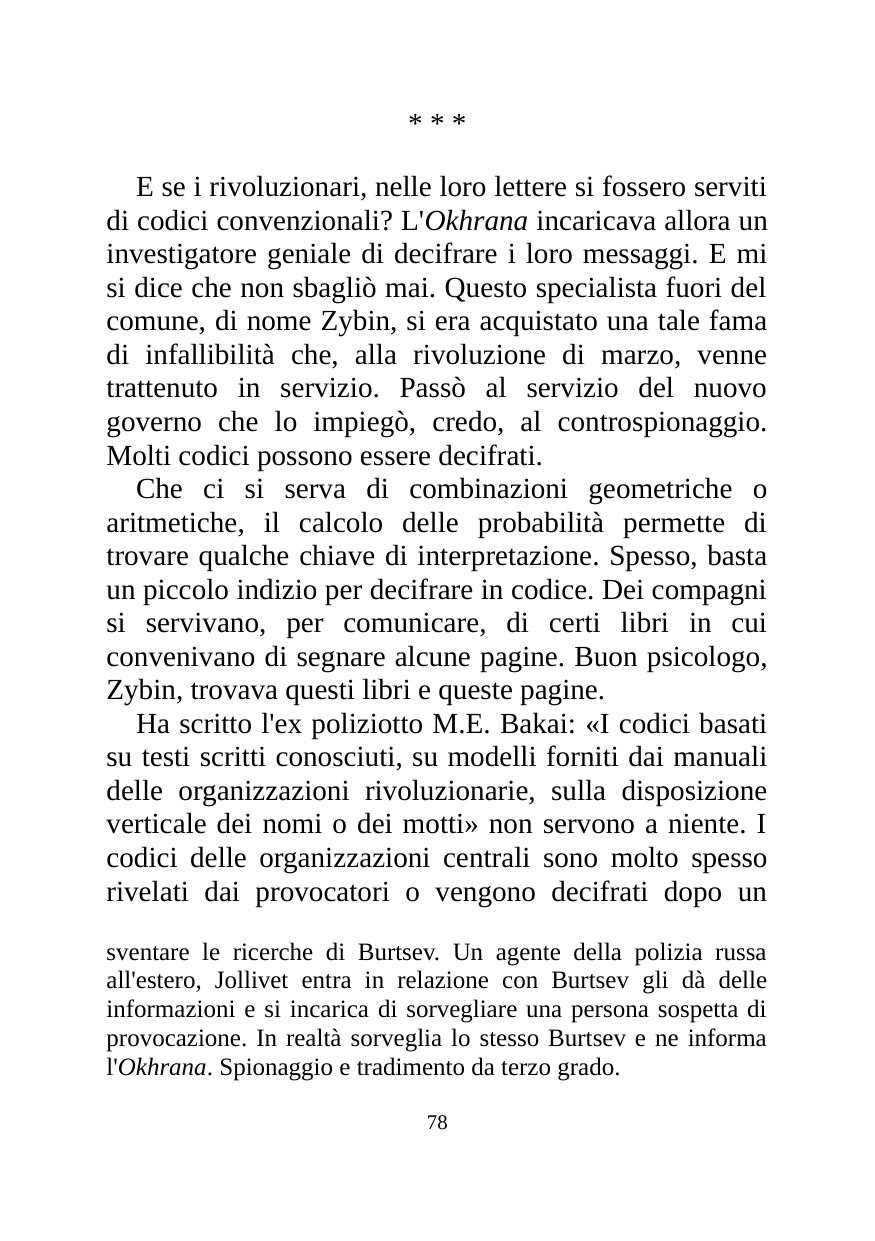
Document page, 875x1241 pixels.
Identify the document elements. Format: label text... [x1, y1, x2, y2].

text sventare le ricerche di Burtsev. Un agente della polizia russa all'estero, Jollivet entra in relazione con Burtsev gli dà delle informazioni e si incarica di sorvegliare una persona sospetta di provocazione. In realtà sorveglia lo stesso Burtsev e ne informa l'Okhrana. Spionaggio e tradimento da terzo grado. [106, 937, 768, 1080]
text Che ci si serva di combinazioni geometriche o aritmetiche, il calcolo delle probabilità permette di trovare qualche chiave di interpretazione. Spesso, basta un piccolo indizio per decifrare in codice. Dei compagni si servivano, per comunicare, di certi libri in cui convenivano di segnare alcune pagine. Buon psicologo, Zybin, trovava questi libri e queste pagine. [106, 471, 768, 706]
text Ha scritto l'ex poliziotto M.E. Bakai: «I codici basati su testi scritti conosciuti, su modelli forniti dai manuali delle organizzazioni rivoluzionarie, sulla disposizione verticale dei nomi o dei motti» non servono a niente. I codici delle organizzazioni centrali sono molto spesso rivelati dai provocatori o vengono decifrati dopo un [106, 706, 768, 907]
text * * * [106, 106, 768, 140]
text E se i rivoluzionari, nelle loro lettere si fossero serviti di codici convenzionali? L'Okhrana incaricava allora un investigatore geniale di decifrare i loro messaggi. E mi si dice che non sbagliò mai. Questo specialista fuori del comune, di nome Zybin, si era acquistato una tale fama di infallibilità che, alla rivoluzione di marzo, venne trattenuto in servizio. Passò al servizio del nuovo governo che lo impiegò, credo, al controspionaggio. Molti codici possono essere decifrati. [106, 169, 768, 471]
